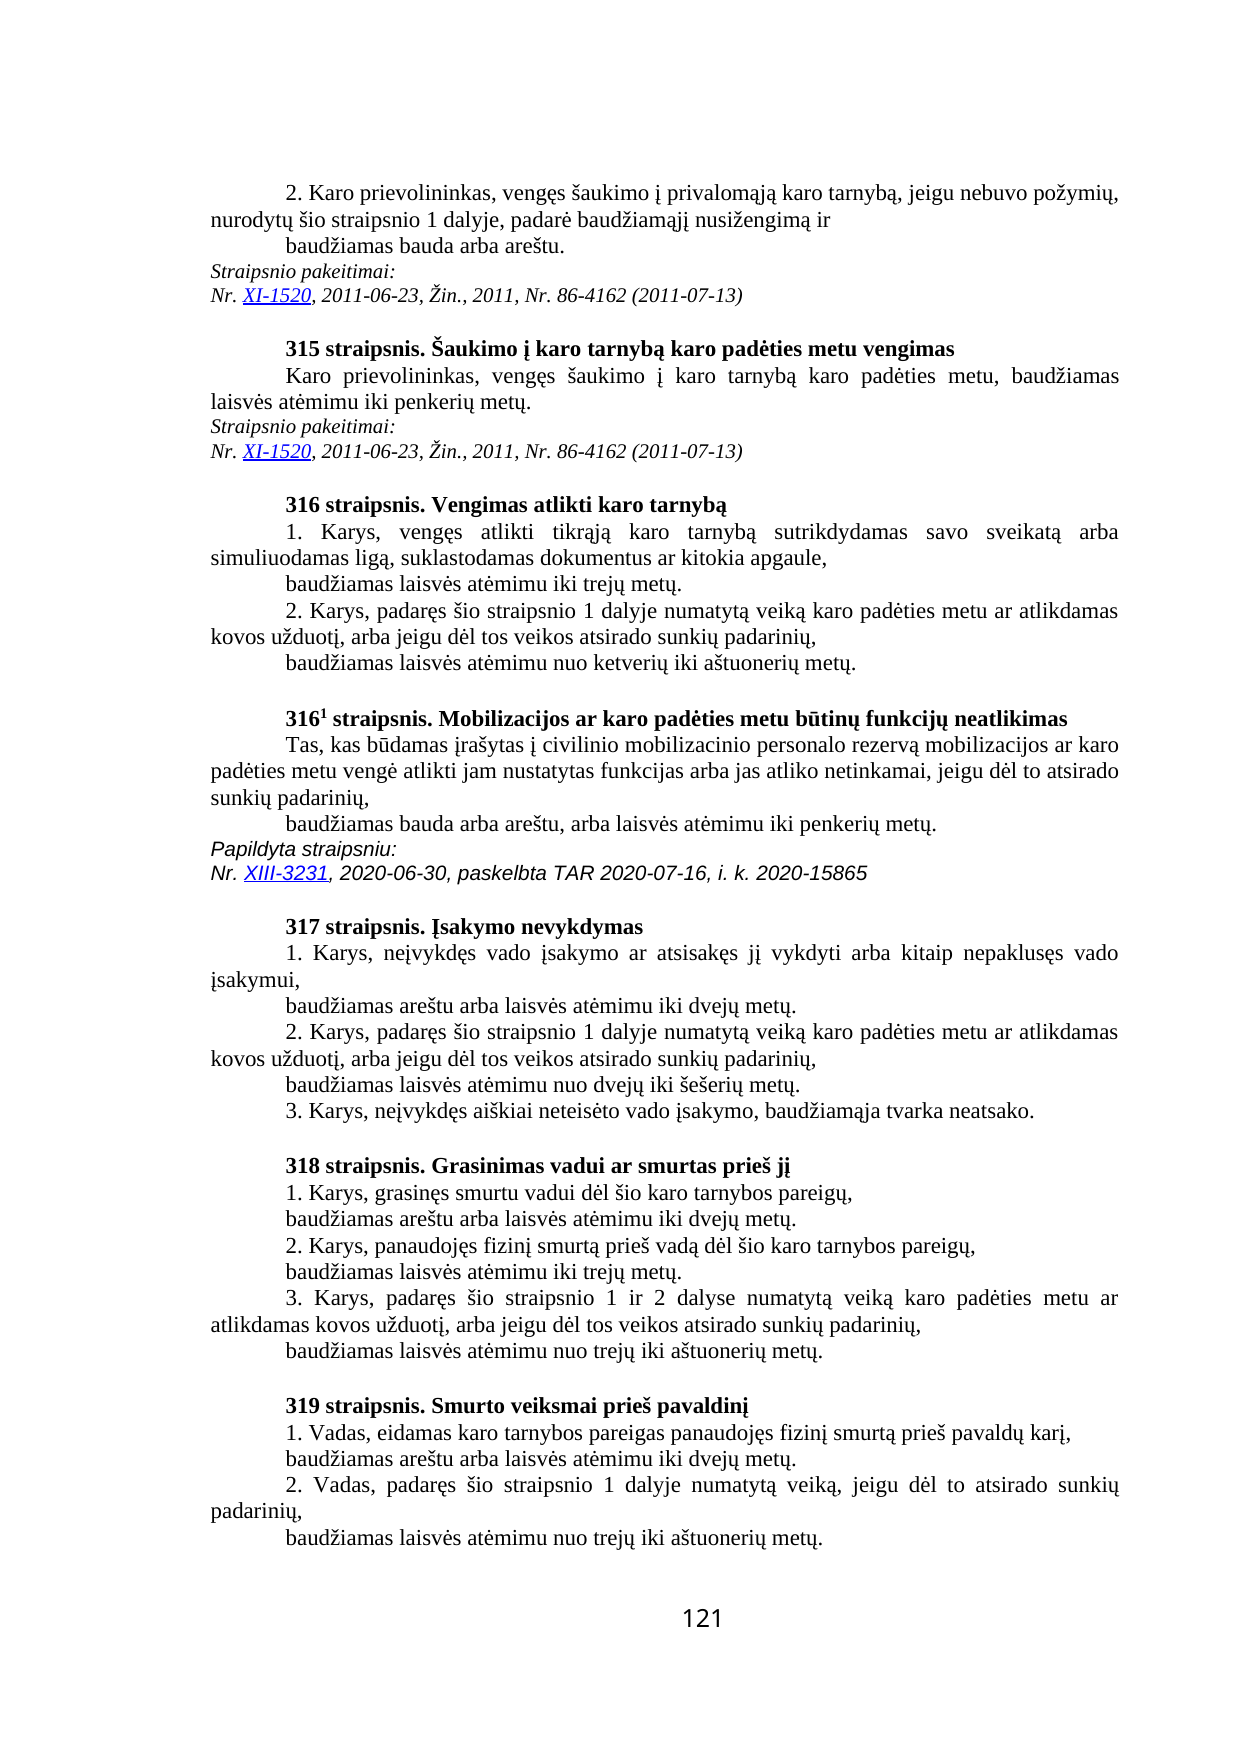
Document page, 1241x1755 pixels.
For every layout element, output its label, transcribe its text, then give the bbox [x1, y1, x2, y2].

text 316 straipsnis. Vengimas atlikti karo tarnybą [210, 491, 1120, 518]
text baudžiamas laisvės atėmimu iki trejų metų. [210, 1258, 1120, 1284]
text baudžiamas laisvės atėmimu nuo dvejų iki šešerių metų. [210, 1071, 1120, 1097]
text Karo prievolininkas, vengęs šaukimo į karo tarnybą karo padėties metu, baudžiamas laisvės atėmimu iki penkerių metų. [210, 362, 1120, 414]
text Tas, kas būdamas įrašytas į civilinio mobilizacinio personalo rezervą mobilizacijos ar karo padėties metu vengė atlikti jam nustatytas funkcijas arba jas atliko netinkamai, jeigu dėl to atsirado sunkių padarinių, [210, 731, 1120, 810]
text baudžiamas laisvės atėmimu nuo trejų iki aštuonerių metų. [210, 1337, 1120, 1363]
text 2. Karys, padaręs šio straipsnio 1 dalyje numatytą veiką karo padėties metu ar atlikdamas kovos užduotį, arba jeigu dėl tos veikos atsirado sunkių padarinių, [210, 597, 1120, 649]
text Straipsnio pakeitimai: [210, 414, 1120, 438]
text 1. Karys, grasinęs smurtu vadui dėl šio karo tarnybos pareigų, [210, 1179, 1120, 1205]
text baudžiamas laisvės atėmimu iki trejų metų. [210, 570, 1120, 597]
text baudžiamas areštu arba laisvės atėmimu iki dvejų metų. [210, 992, 1120, 1018]
text baudžiamas bauda arba areštu, arba laisvės atėmimu iki penkerių metų. [210, 810, 1120, 836]
text 2. Vadas, padaręs šio straipsnio 1 dalyje numatytą veiką, jeigu dėl to atsirado sunkių padarinių, [210, 1471, 1120, 1524]
text 3. Karys, neįvykdęs aiškiai neteisėto vado įsakymo, baudžiamąja tvarka neatsako. [210, 1097, 1120, 1124]
text 3161 straipsnis. Mobilizacijos ar karo padėties metu būtinų funkcijų neatlikimas [210, 704, 1120, 731]
text 2. Karys, padaręs šio straipsnio 1 dalyje numatytą veiką karo padėties metu ar atlikdamas kovos užduotį, arba jeigu dėl tos veikos atsirado sunkių padarinių, [210, 1018, 1120, 1071]
text Straipsnio pakeitimai: [210, 258, 1120, 283]
text Nr. XI-1520, 2011-06-23, Žin., 2011, Nr. 86-4162 (2011-07-13) [210, 283, 1120, 307]
text baudžiamas areštu arba laisvės atėmimu iki dvejų metų. [210, 1445, 1120, 1471]
text Nr. XIII-3231, 2020-06-30, paskelbta TAR 2020-07-16, i. k. 2020-15865 [210, 860, 1120, 884]
text 1. Vadas, eidamas karo tarnybos pareigas panaudojęs fizinį smurtą prieš pavaldų karį, [210, 1418, 1120, 1445]
text Nr. XI-1520, 2011-06-23, Žin., 2011, Nr. 86-4162 (2011-07-13) [210, 438, 1120, 463]
text baudžiamas laisvės atėmimu nuo ketverių iki aštuonerių metų. [210, 649, 1120, 676]
text baudžiamas bauda arba areštu. [210, 232, 1120, 258]
text 2. Karys, panaudojęs fizinį smurtą prieš vadą dėl šio karo tarnybos pareigų, [210, 1232, 1120, 1258]
text 3. Karys, padaręs šio straipsnio 1 ir 2 dalyse numatytą veiką karo padėties metu ar atlikdamas kovos užduotį, arba jeigu dėl tos veikos atsirado sunkių padarinių, [210, 1284, 1120, 1337]
text 2. Karo prievolininkas, vengęs šaukimo į privalomąją karo tarnybą, jeigu nebuvo požymių, nurodytų šio straipsnio 1 dalyje, padarė baudžiamąjį nusižengimą ir [210, 179, 1120, 232]
text 1. Karys, vengęs atlikti tikrąją karo tarnybą sutrikdydamas savo sveikatą arba simuliuodamas ligą, suklastodamas dokumentus ar kitokia apgaule, [210, 518, 1120, 570]
text Papildyta straipsniu: [210, 836, 1120, 860]
text 318 straipsnis. Grasinimas vadui ar smurtas prieš jį [210, 1153, 1120, 1179]
text 319 straipsnis. Smurto veiksmai prieš pavaldinį [210, 1392, 1120, 1418]
text baudžiamas areštu arba laisvės atėmimu iki dvejų metų. [210, 1205, 1120, 1232]
text baudžiamas laisvės atėmimu nuo trejų iki aštuonerių metų. [210, 1524, 1120, 1550]
text 317 straipsnis. Įsakymo nevykdymas [210, 913, 1120, 939]
text 1. Karys, neįvykdęs vado įsakymo ar atsisakęs jį vykdyti arba kitaip nepaklusęs vado įsakymui, [210, 939, 1120, 992]
text 315 straipsnis. Šaukimo į karo tarnybą karo padėties metu vengimas [210, 335, 1120, 362]
